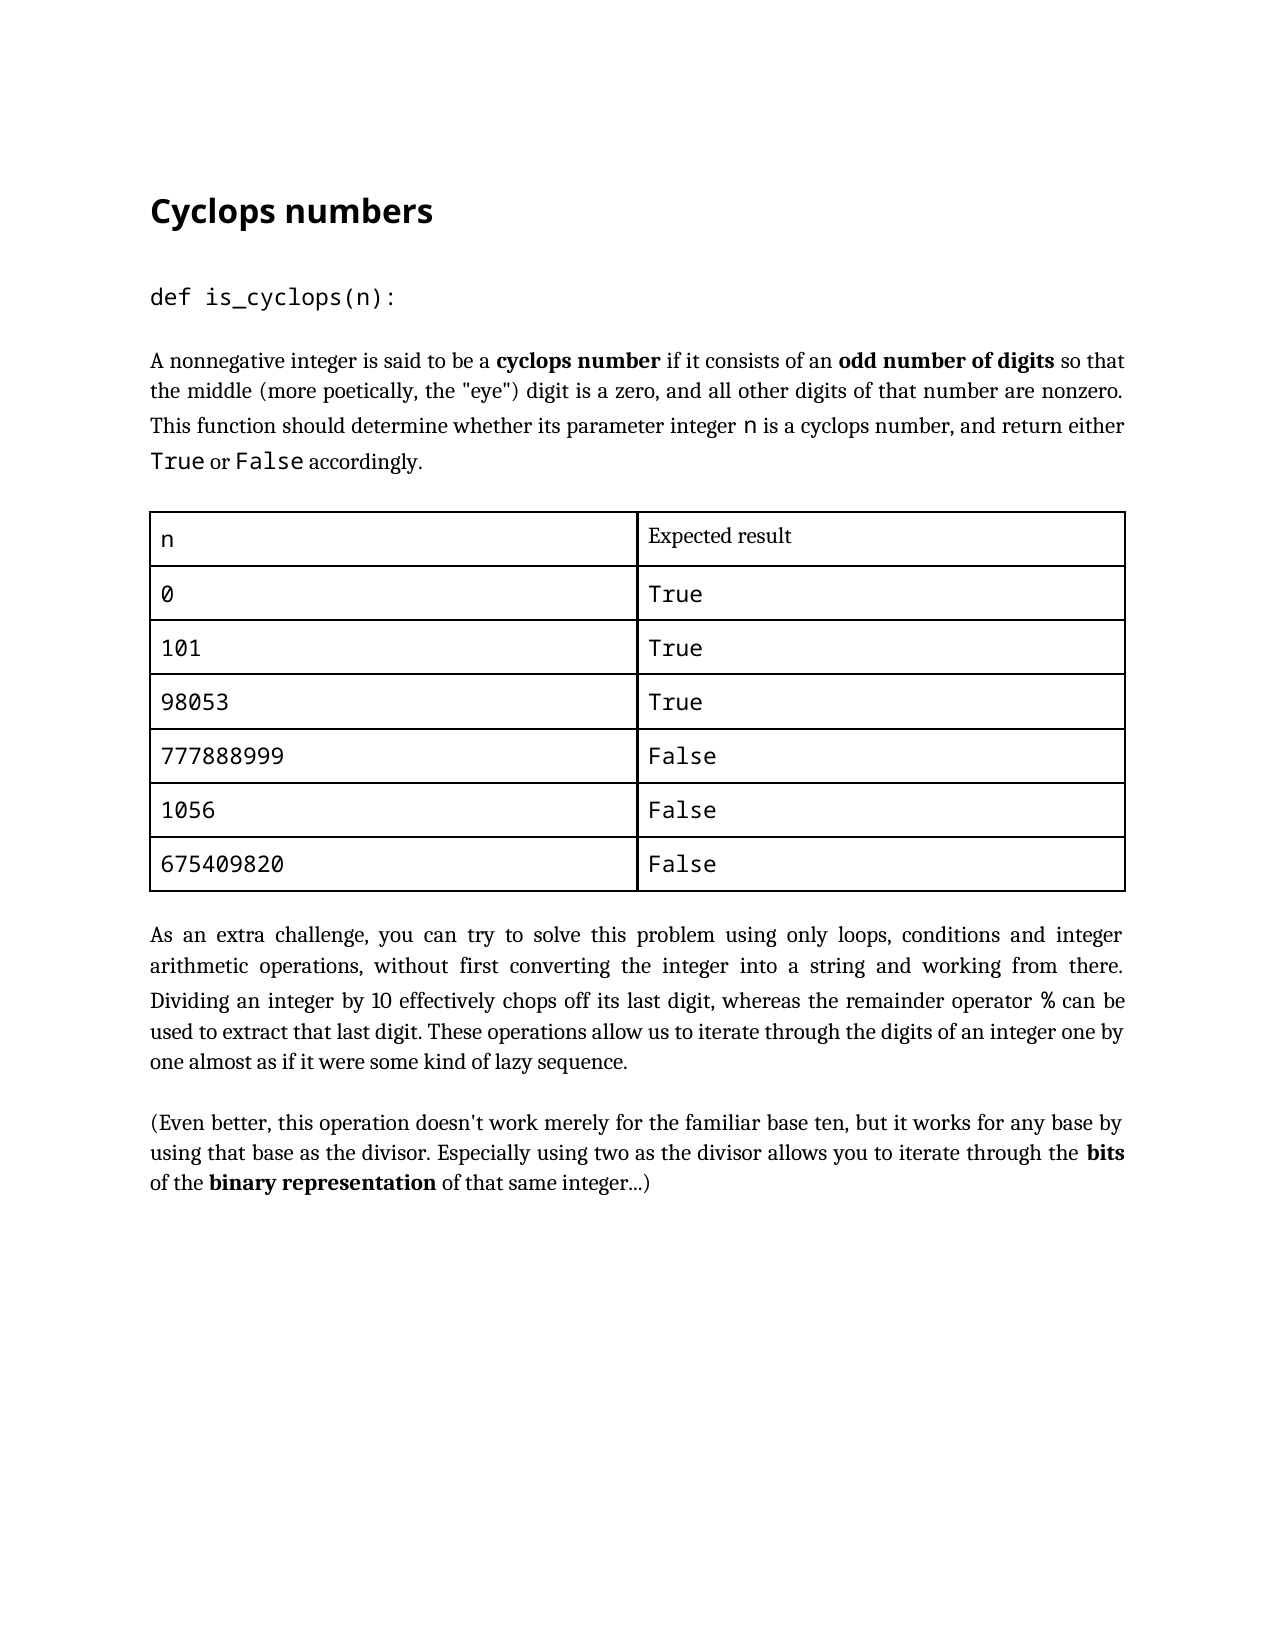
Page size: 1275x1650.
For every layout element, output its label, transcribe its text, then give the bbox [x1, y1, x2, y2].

text (Even better, this operation doesn't work merely for the familiar base ten, but it works for any base by using that base as the divisor. Especially using two as the divisor allows you to iterate through the bits of the binary representation of that same integer...) [150, 1109, 1125, 1196]
subtitle Cyclops numbers [150, 187, 1125, 233]
table_header Expected result [639, 513, 1124, 565]
table_header n [151, 513, 636, 565]
table_cell 1056 [151, 784, 636, 836]
table_cell False [639, 838, 1124, 890]
table_cell 777888999 [151, 730, 636, 782]
table_cell True [639, 567, 1124, 619]
table_cell False [639, 784, 1124, 836]
table_cell True [639, 621, 1124, 673]
table_cell 98053 [151, 675, 636, 727]
table_cell 101 [151, 621, 636, 673]
table_cell 675409820 [151, 838, 636, 890]
text As an extra challenge, you can try to solve this problem using only loops, conditions and integer arithmetic operations, without first converting the integer into a string and working from there. Dividing an integer by 10 effectively chops off its last digit, whereas the remainder operator % can be used to extract that last digit. These operations allow us to iterate through the digits of an integer one by one almost as if it were some kind of lazy sequence. [150, 922, 1125, 1075]
table_cell False [639, 730, 1124, 782]
text def is_cyclops(n): [150, 281, 1125, 313]
table_cell 0 [151, 567, 636, 619]
table_cell True [639, 675, 1124, 727]
text A nonnegative integer is said to be a cyclops number if it consists of an odd number of digits so that the middle (more poetically, the "eye") digit is a zero, and all other digits of that number are nonzero. This function should determine whether its parameter integer n is a cyclops number, and return either True or False accordingly. [150, 347, 1125, 476]
